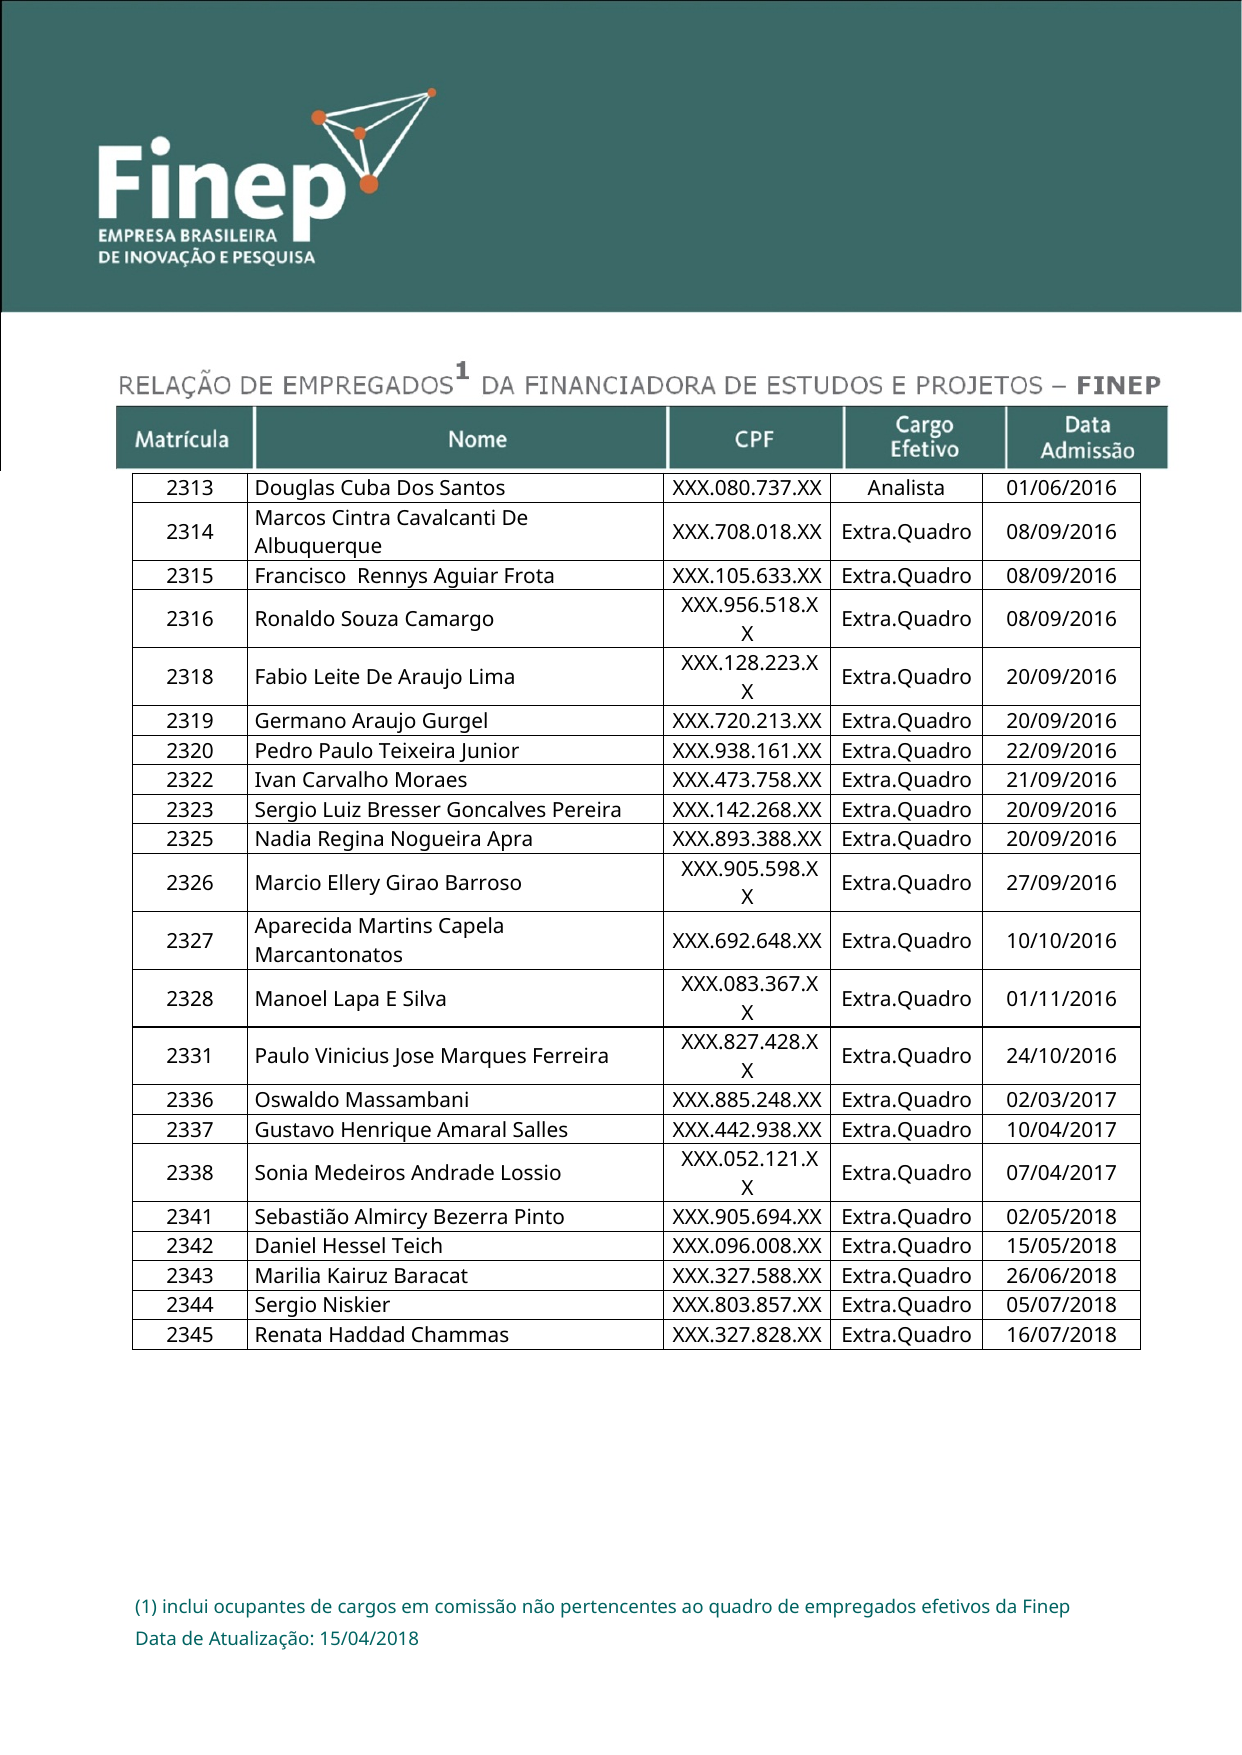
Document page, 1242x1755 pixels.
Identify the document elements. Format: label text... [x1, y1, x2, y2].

table_cell 07/04/2017 [983, 1144, 1140, 1201]
table_cell Aparecida Martins Capela Marcantonatos [248, 912, 663, 968]
table_cell 2331 [133, 1028, 247, 1084]
table_cell Nadia Regina Nogueira Apra [248, 824, 663, 853]
table_cell XXX.083.367.XX [664, 970, 830, 1026]
table_cell 10/10/2016 [983, 912, 1140, 968]
table_cell Extra.Quadro [831, 590, 982, 647]
table_cell Extra.Quadro [831, 912, 982, 968]
table_cell XXX.105.633.XX [664, 561, 830, 589]
table_cell Extra.Quadro [831, 795, 982, 823]
table_cell XXX.905.694.XX [664, 1202, 830, 1231]
table_cell Extra.Quadro [831, 648, 982, 705]
table_cell 10/04/2017 [983, 1115, 1140, 1143]
table_cell Pedro Paulo Teixeira Junior [248, 736, 663, 764]
table_cell 16/07/2018 [983, 1320, 1140, 1348]
table_cell Extra.Quadro [831, 1085, 982, 1114]
table_cell 02/03/2017 [983, 1085, 1140, 1114]
table_cell Extra.Quadro [831, 1291, 982, 1319]
table_cell 2323 [133, 795, 247, 823]
table_cell 2322 [133, 765, 247, 794]
table_cell Extra.Quadro [831, 1202, 982, 1231]
table_cell Francisco Rennys Aguiar Frota [248, 561, 663, 589]
table_cell Extra.Quadro [831, 561, 982, 589]
table_cell Extra.Quadro [831, 503, 982, 560]
table_cell 2325 [133, 824, 247, 853]
table_cell Oswaldo Massambani [248, 1085, 663, 1114]
table_cell 2342 [133, 1232, 247, 1260]
table_cell 20/09/2016 [983, 824, 1140, 853]
table_cell Extra.Quadro [831, 970, 982, 1026]
table_cell 22/09/2016 [983, 736, 1140, 764]
table_cell XXX.128.223.XX [664, 648, 830, 705]
table_cell 2318 [133, 648, 247, 705]
table_cell 2320 [133, 736, 247, 764]
table_cell 2337 [133, 1115, 247, 1143]
table_cell Gustavo Henrique Amaral Salles [248, 1115, 663, 1143]
table_cell 15/05/2018 [983, 1232, 1140, 1260]
table_cell Marilia Kairuz Baracat [248, 1261, 663, 1289]
table_cell Ivan Carvalho Moraes [248, 765, 663, 794]
table_cell 2338 [133, 1144, 247, 1201]
table_cell 2316 [133, 590, 247, 647]
table_cell 2343 [133, 1261, 247, 1289]
table_cell 21/09/2016 [983, 765, 1140, 794]
table_cell Extra.Quadro [831, 736, 982, 764]
table_cell XXX.052.121.XX [664, 1144, 830, 1201]
table_cell XXX.442.938.XX [664, 1115, 830, 1143]
table_cell 2314 [133, 503, 247, 560]
table_cell XXX.080.737.XX [664, 474, 830, 502]
table_cell 2327 [133, 912, 247, 968]
table_cell Fabio Leite De Araujo Lima [248, 648, 663, 705]
table_cell 20/09/2016 [983, 795, 1140, 823]
table_cell 2328 [133, 970, 247, 1026]
table_cell XXX.096.008.XX [664, 1232, 830, 1260]
table_cell Sebastião Almircy Bezerra Pinto [248, 1202, 663, 1231]
table_cell 2313 [133, 474, 247, 502]
table_cell 20/09/2016 [983, 706, 1140, 735]
table_cell 02/05/2018 [983, 1202, 1140, 1231]
table_cell Sergio Luiz Bresser Goncalves Pereira [248, 795, 663, 823]
table_cell 08/09/2016 [983, 561, 1140, 589]
table_cell XXX.473.758.XX [664, 765, 830, 794]
table_cell Extra.Quadro [831, 765, 982, 794]
table_cell 26/06/2018 [983, 1261, 1140, 1289]
table_cell 08/09/2016 [983, 590, 1140, 647]
table_cell 2341 [133, 1202, 247, 1231]
table_cell 20/09/2016 [983, 648, 1140, 705]
table_cell Sonia Medeiros Andrade Lossio [248, 1144, 663, 1201]
table_cell Douglas Cuba Dos Santos [248, 474, 663, 502]
table_cell Extra.Quadro [831, 1144, 982, 1201]
table_cell Extra.Quadro [831, 706, 982, 735]
table_cell 2319 [133, 706, 247, 735]
table_cell Extra.Quadro [831, 1261, 982, 1289]
table_cell XXX.827.428.XX [664, 1028, 830, 1084]
table_cell 2315 [133, 561, 247, 589]
table_cell XXX.905.598.XX [664, 854, 830, 911]
table_cell Renata Haddad Chammas [248, 1320, 663, 1348]
table_cell 08/09/2016 [983, 503, 1140, 560]
table_cell Extra.Quadro [831, 854, 982, 911]
table_cell 24/10/2016 [983, 1028, 1140, 1084]
table_cell XXX.692.648.XX [664, 912, 830, 968]
table_cell Analista [831, 474, 982, 502]
table_cell XXX.893.388.XX [664, 824, 830, 853]
table_cell XXX.938.161.XX [664, 736, 830, 764]
table_cell XXX.803.857.XX [664, 1291, 830, 1319]
table_cell Extra.Quadro [831, 1320, 982, 1348]
table_cell Sergio Niskier [248, 1291, 663, 1319]
table_cell 2326 [133, 854, 247, 911]
table_cell Extra.Quadro [831, 824, 982, 853]
table_cell Daniel Hessel Teich [248, 1232, 663, 1260]
table_cell XXX.708.018.XX [664, 503, 830, 560]
table_cell Extra.Quadro [831, 1115, 982, 1143]
table_cell XXX.327.588.XX [664, 1261, 830, 1289]
table_cell Extra.Quadro [831, 1028, 982, 1084]
table_cell Marcio Ellery Girao Barroso [248, 854, 663, 911]
table_cell Germano Araujo Gurgel [248, 706, 663, 735]
table_cell Manoel Lapa E Silva [248, 970, 663, 1026]
table_cell Extra.Quadro [831, 1232, 982, 1260]
table_cell 2345 [133, 1320, 247, 1348]
table_cell 2344 [133, 1291, 247, 1319]
table_cell Marcos Cintra Cavalcanti De Albuquerque [248, 503, 663, 560]
table_cell Paulo Vinicius Jose Marques Ferreira [248, 1028, 663, 1084]
table_cell XXX.956.518.XX [664, 590, 830, 647]
table_cell 01/11/2016 [983, 970, 1140, 1026]
table_cell 27/09/2016 [983, 854, 1140, 911]
table_cell XXX.885.248.XX [664, 1085, 830, 1114]
table_cell Ronaldo Souza Camargo [248, 590, 663, 647]
table_cell XXX.327.828.XX [664, 1320, 830, 1348]
table_cell XXX.142.268.XX [664, 795, 830, 823]
table_cell 01/06/2016 [983, 474, 1140, 502]
table_cell 05/07/2018 [983, 1291, 1140, 1319]
table_cell XXX.720.213.XX [664, 706, 830, 735]
table_cell 2336 [133, 1085, 247, 1114]
